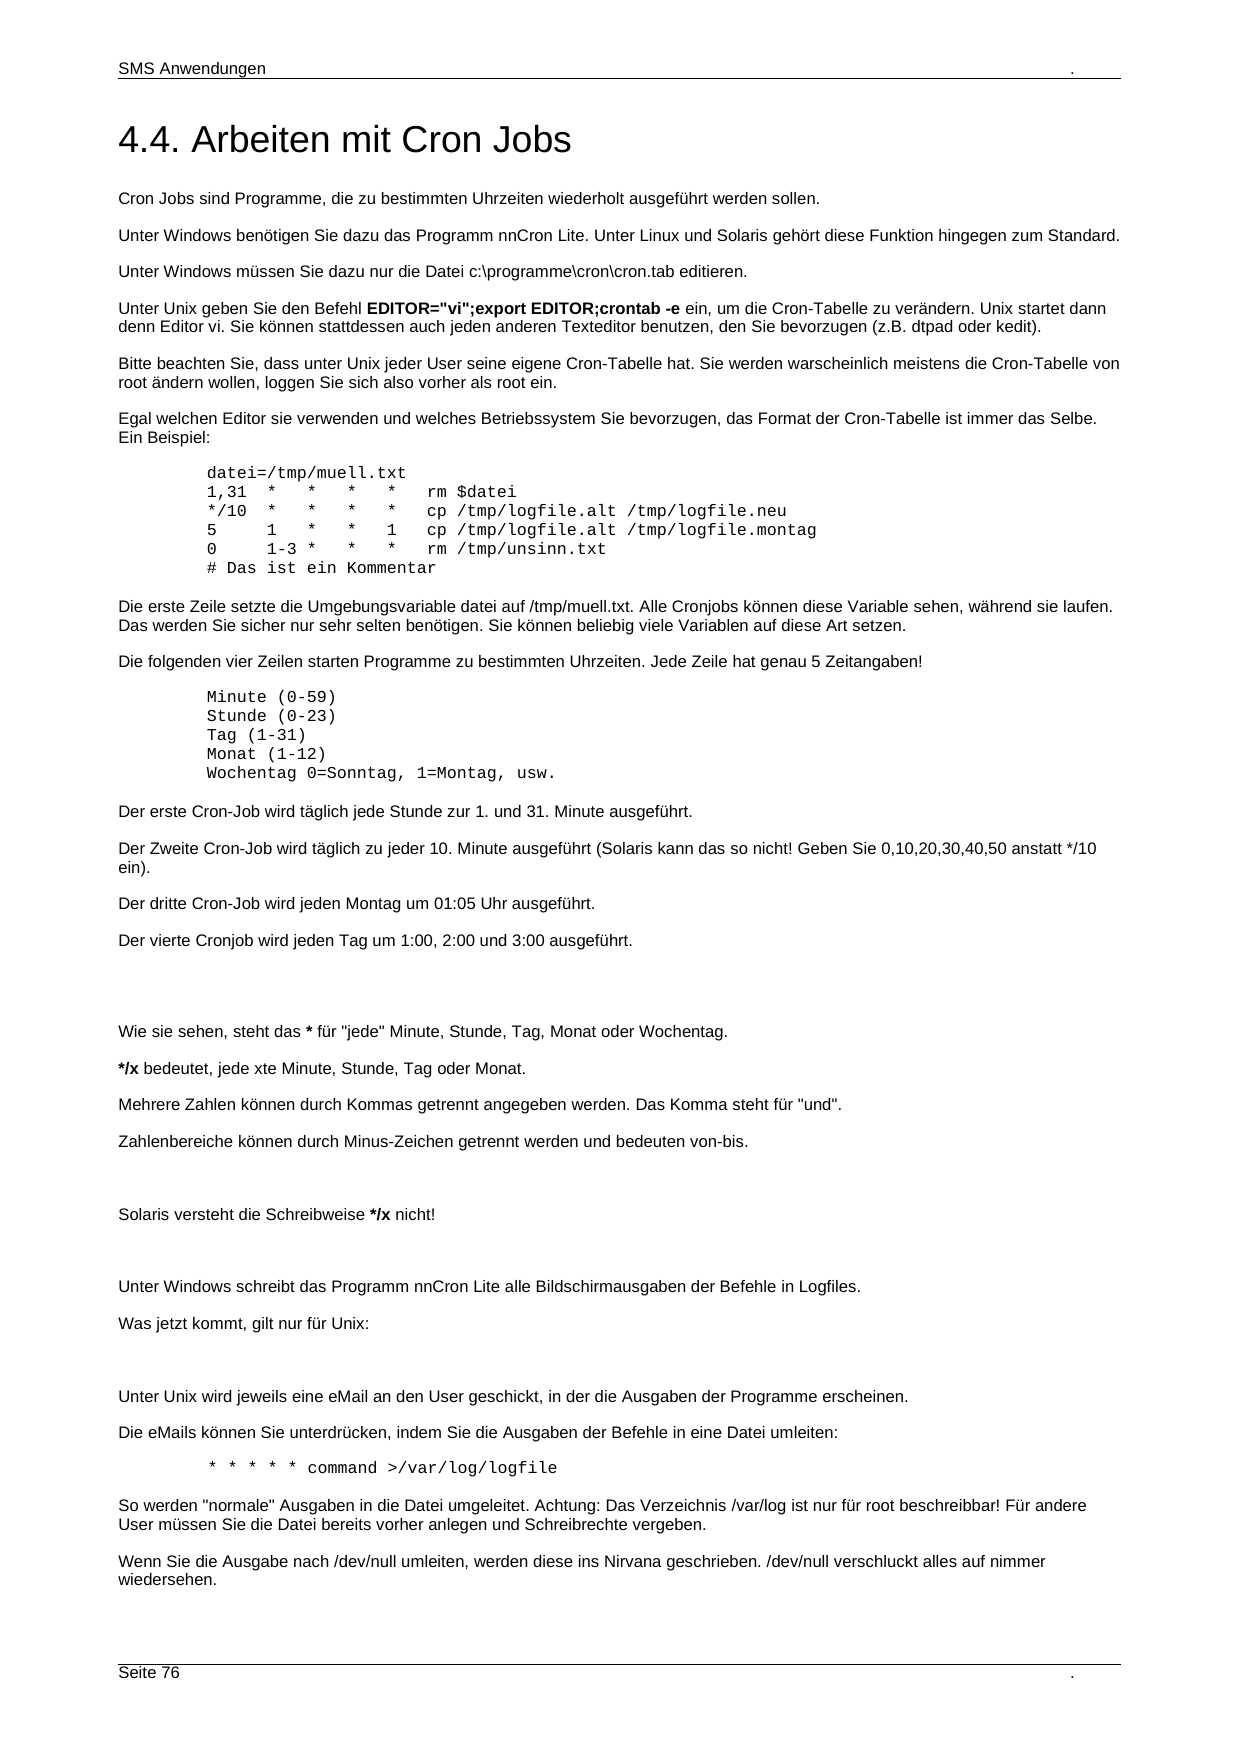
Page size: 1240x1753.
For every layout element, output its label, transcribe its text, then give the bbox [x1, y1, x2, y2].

text Die erste Zeile setzte die Umgebungsvariable datei auf /tmp/muell.txt. Alle Cronjobs können diese Variable sehen, während sie laufen. Das werden Sie sicher nur sehr selten benötigen. Sie können beliebig viele Variablen auf diese Art setzen. [118, 597, 1121, 635]
text Solaris versteht die Schreibweise */x nicht! [118, 1205, 1121, 1223]
text Cron Jobs sind Programme, die zu bestimmten Uhrzeiten wiederholt ausgeführt werden sollen. [118, 189, 1121, 208]
text Minute (0-59) Stunde (0-23) Tag (1-31) Monat (1-12) Wochentag 0=Sonntag, 1=Montag, usw. [207, 689, 1121, 784]
text Bitte beachten Sie, dass unter Unix jeder User seine eigene Cron-Tabelle hat. Sie werden warscheinlich meistens die Cron-Tabelle von root ändern wollen, loggen Sie sich also vorher als root ein. [118, 354, 1121, 392]
text Egal welchen Editor sie verwenden und welches Betriebssystem Sie bevorzugen, das Format der Cron-Tabelle ist immer das Selbe. Ein Beispiel: [118, 409, 1121, 447]
text Unter Windows müssen Sie dazu nur die Datei c:\programme\cron\cron.tab editieren. [118, 262, 1121, 281]
text Der erste Cron-Job wird täglich jede Stunde zur 1. und 31. Minute ausgeführt. [118, 803, 1121, 821]
text */x bedeutet, jede xte Minute, Stunde, Tag oder Monat. [118, 1059, 1121, 1078]
text Wie sie sehen, steht das * für "jede" Minute, Stunde, Tag, Monat oder Wochentag. [118, 1022, 1121, 1041]
text * * * * * command >/var/log/logfile [207, 1460, 1121, 1479]
text Unter Windows benötigen Sie dazu das Programm nnCron Lite. Unter Linux und Solaris gehört diese Funktion hingegen zum Standard. [118, 226, 1121, 245]
text Mehrere Zahlen können durch Kommas getrennt angegeben werden. Das Komma steht für "und". [118, 1095, 1121, 1114]
text datei=/tmp/muell.txt 1,31 * * * * rm $datei */10 * * * * cp /tmp/logfile.alt /tmp/logfile.neu 5 1 * * 1 cp /tmp/logfile.alt /tmp/logfile.montag 0 1-3 * * * rm /tmp/unsinn.txt # Das ist ein Kommentar [207, 464, 1121, 578]
text Der dritte Cron-Job wird jeden Montag um 01:05 Uhr ausgeführt. [118, 894, 1121, 913]
text Wenn Sie die Ausgabe nach /dev/null umleiten, werden diese ins Nirvana geschrieben. /dev/null verschluckt alles auf nimmer wiedersehen. [118, 1552, 1121, 1589]
text Unter Unix wird jeweils eine eMail an den User geschickt, in der die Ausgaben der Programme erscheinen. [118, 1387, 1121, 1406]
text Unter Unix geben Sie den Befehl EDITOR="vi";export EDITOR;crontab -e ein, um die Cron-Tabelle zu verändern. Unix startet dann denn Editor vi. Sie können stattdessen auch jeden anderen Texteditor benutzen, den Sie bevorzugen (z.B. dtpad oder kedit). [118, 299, 1121, 336]
text Die eMails können Sie unterdrücken, indem Sie die Ausgaben der Befehle in eine Datei umleiten: [118, 1423, 1121, 1442]
text Die folgenden vier Zeilen starten Programme zu bestimmten Uhrzeiten. Jede Zeile hat genau 5 Zeitangaben! [118, 652, 1121, 671]
subtitle Arbeiten mit Cron Jobs [118, 118, 1121, 160]
text Was jetzt kommt, gilt nur für Unix: [118, 1314, 1121, 1333]
text Der Zweite Cron-Job wird täglich zu jeder 10. Minute ausgeführt (Solaris kann das so nicht! Geben Sie 0,10,20,30,40,50 anstatt */10 ein). [118, 839, 1121, 877]
text Zahlenbereiche können durch Minus-Zeichen getrennt werden und bedeuten von-bis. [118, 1132, 1121, 1151]
text So werden "normale" Ausgaben in die Datei umgeleitet. Achtung: Das Verzeichnis /var/log ist nur für root beschreibbar! Für andere User müssen Sie die Datei bereits vorher anlegen und Schreibrechte vergeben. [118, 1497, 1121, 1534]
text Der vierte Cronjob wird jeden Tag um 1:00, 2:00 und 3:00 ausgeführt. [118, 931, 1121, 968]
text Unter Windows schreibt das Programm nnCron Lite alle Bildschirmausgaben der Befehle in Logfiles. [118, 1278, 1121, 1296]
